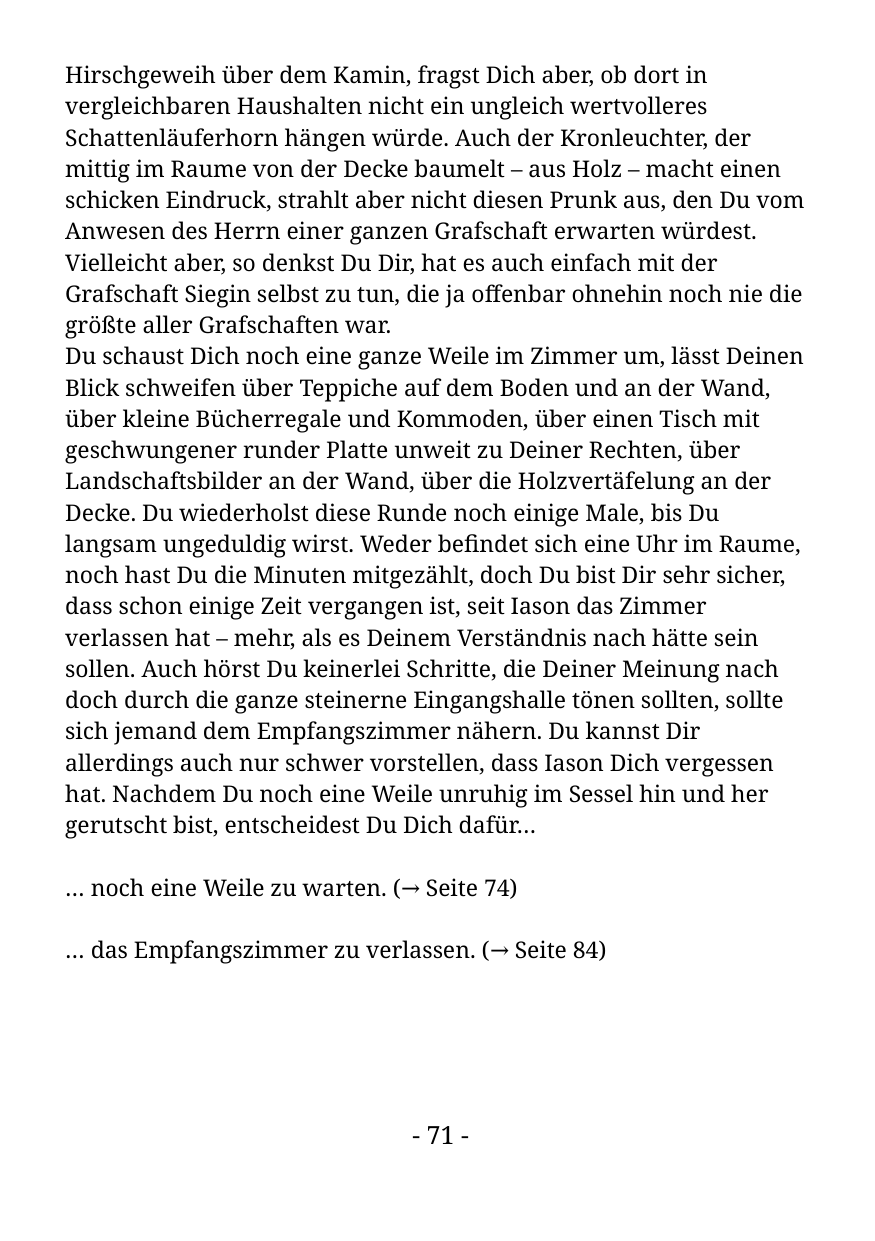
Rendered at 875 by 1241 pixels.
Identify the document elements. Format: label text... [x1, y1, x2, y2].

text … noch eine Weile zu warten. (→ Seite 74) [65, 872, 809, 903]
text … das Empfangszimmer zu verlassen. (→ Seite 84) [65, 934, 809, 965]
text Hirschgeweih über dem Kamin, fragst Dich aber, ob dort in vergleichbaren Haushalten nicht ein ungleich wertvolleres Schattenläuferhorn hängen würde. Auch der Kronleuchter, der mittig im Raume von der Decke baumelt – aus Holz – macht einen schicken Eindruck, strahlt aber nicht diesen Prunk aus, den Du vom Anwesen des Herrn einer ganzen Grafschaft erwarten würdest. Vielleicht aber, so denkst Du Dir, hat es auch einfach mit der Grafschaft Siegin selbst zu tun, die ja offenbar ohnehin noch nie die größte aller Grafschaften war. [65, 59, 809, 340]
text Du schaust Dich noch eine ganze Weile im Zimmer um, lässt Deinen Blick schweifen über Teppiche auf dem Boden und an der Wand, über kleine Bücherregale und Kommoden, über einen Tisch mit geschwungener runder Platte unweit zu Deiner Rechten, über Landschaftsbilder an der Wand, über die Holzvertäfelung an der Decke. Du wiederholst diese Runde noch einige Male, bis Du langsam ungeduldig wirst. Weder befindet sich eine Uhr im Raume, noch hast Du die Minuten mitgezählt, doch Du bist Dir sehr sicher, dass schon einige Zeit vergangen ist, seit Iason das Zimmer verlassen hat – mehr, als es Deinem Verständnis nach hätte sein sollen. Auch hörst Du keinerlei Schritte, die Deiner Meinung nach doch durch die ganze steinerne Eingangshalle tönen sollten, sollte sich jemand dem Empfangszimmer nähern. Du kannst Dir allerdings auch nur schwer vorstellen, dass Iason Dich vergessen hat. Nachdem Du noch eine Weile unruhig im Sessel hin und her gerutscht bist, entscheidest Du Dich dafür… [65, 340, 809, 840]
